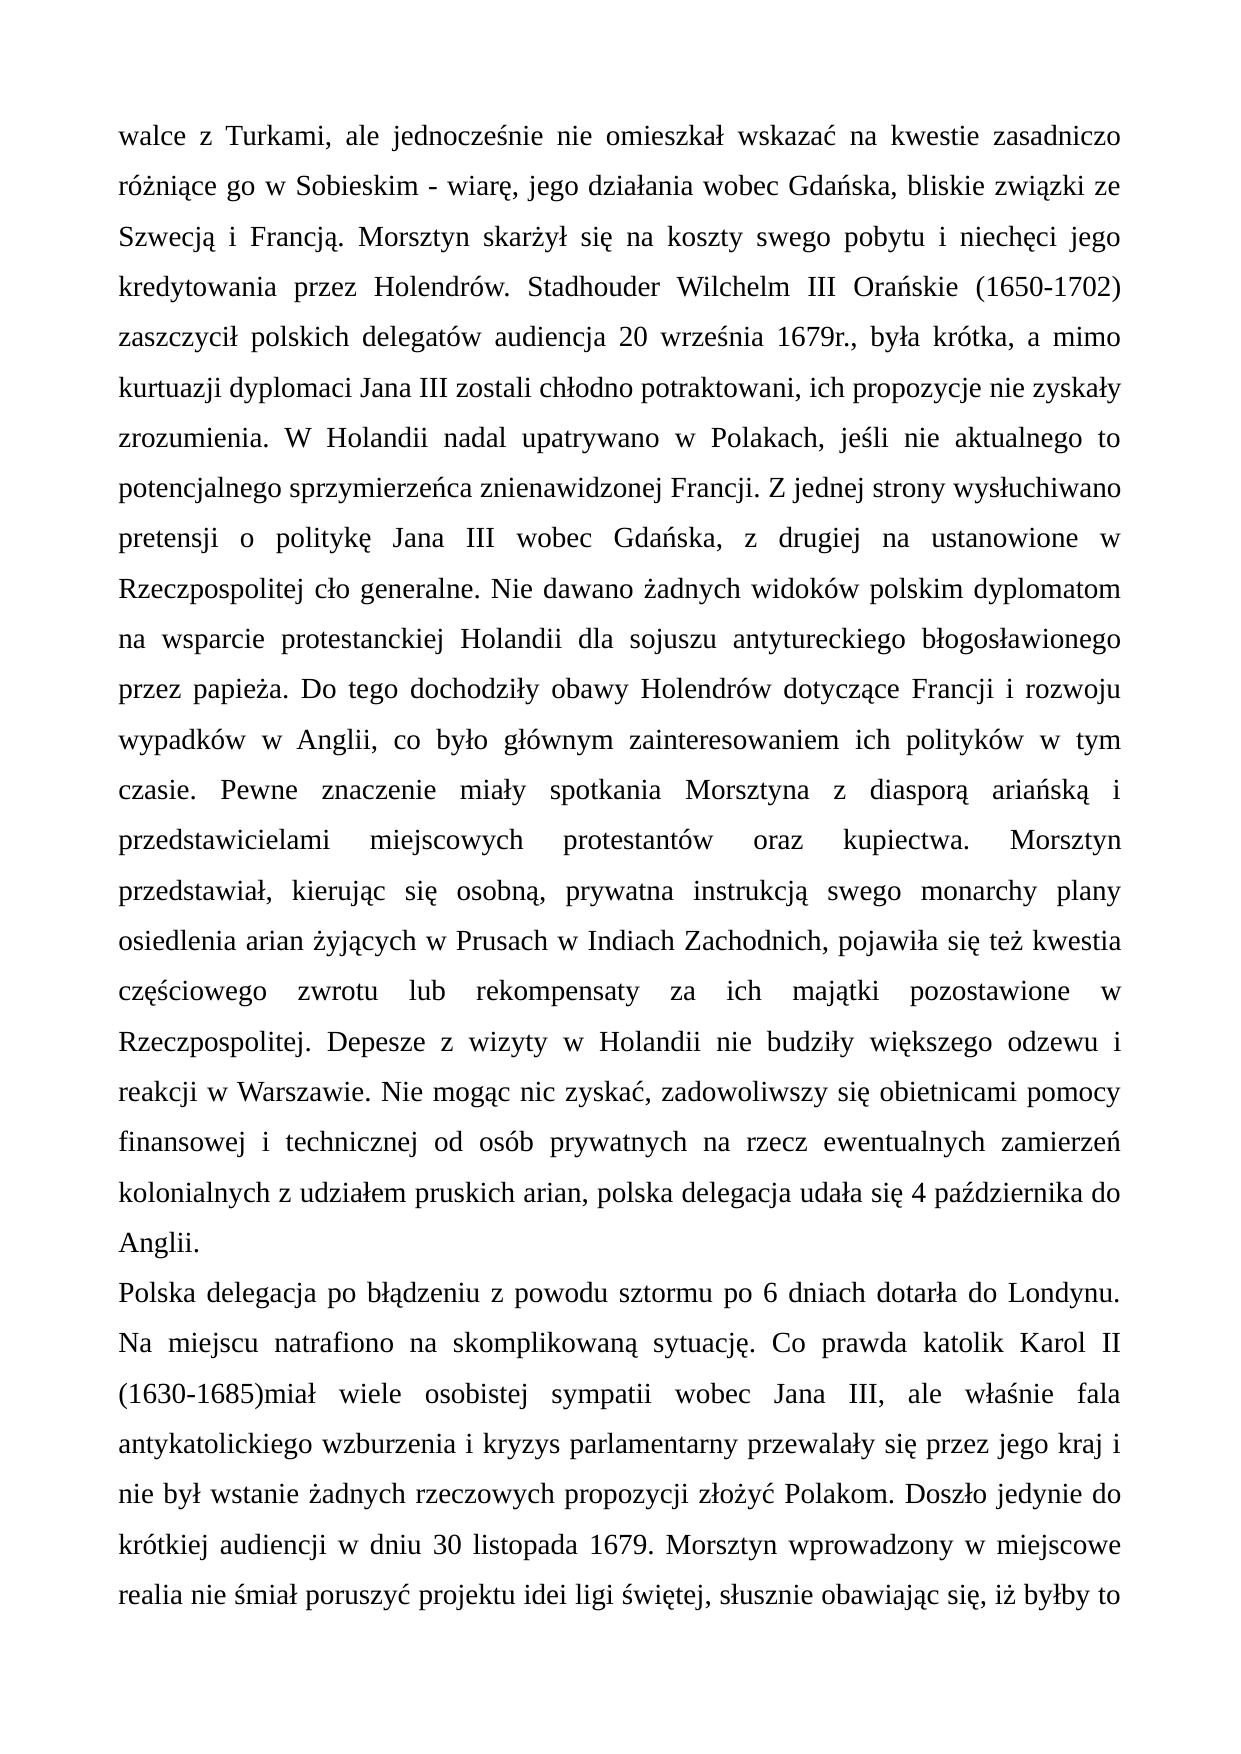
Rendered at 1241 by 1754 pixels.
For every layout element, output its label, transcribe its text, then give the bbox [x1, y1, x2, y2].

text Polska delegacja po błądzeniu z powodu sztormu po 6 dniach dotarła do Londynu. Na miejscu natrafiono na skomplikowaną sytuację. Co prawda katolik Karol II (1630-1685)miał wiele osobistej sympatii wobec Jana III, ale właśnie fala antykatolickiego wzburzenia i kryzys parlamentarny przewalały się przez jego kraj i nie był wstanie żadnych rzeczowych propozycji złożyć Polakom. Doszło jedynie do krótkiej audiencji w dniu 30 listopada 1679. Morsztyn wprowadzony w miejscowe realia nie śmiał poruszyć projektu idei ligi świętej, słusznie obawiając się, iż byłby to [118, 1275, 1122, 1611]
text walce z Turkami, ale jednocześnie nie omieszkał wskazać na kwestie zasadniczo różniące go w Sobieskim - wiarę, jego działania wobec Gdańska, bliskie związki ze Szwecją i Francją. Morsztyn skarżył się na koszty swego pobytu i niechęci jego kredytowania przez Holendrów. Stadhouder Wilchelm III Orańskie (1650-1702) zaszczycił polskich delegatów audiencja 20 września 1679r., była krótka, a mimo kurtuazji dyplomaci Jana III zostali chłodno potraktowani, ich propozycje nie zyskały zrozumienia. W Holandii nadal upatrywano w Polakach, jeśli nie aktualnego to potencjalnego sprzymierzeńca znienawidzonej Francji. Z jednej strony wysłuchiwano pretensji o politykę Jana III wobec Gdańska, z drugiej na ustanowione w Rzeczpospolitej cło generalne. Nie dawano żadnych widoków polskim dyplomatom na wsparcie protestanckiej Holandii dla sojuszu antytureckiego błogosławionego przez papieża. Do tego dochodziły obawy Holendrów dotyczące Francji i rozwoju wypadków w Anglii, co było głównym zainteresowaniem ich polityków w tym czasie. Pewne znaczenie miały spotkania Morsztyna z diasporą ariańską i przedstawicielami miejscowych protestantów oraz kupiectwa. Morsztyn przedstawiał, kierując się osobną, prywatna instrukcją swego monarchy plany osiedlenia arian żyjących w Prusach w Indiach Zachodnich, pojawiła się też kwestia częściowego zwrotu lub rekompensaty za ich majątki pozostawione w Rzeczpospolitej. Depesze z wizyty w Holandii nie budziły większego odzewu i reakcji w Warszawie. Nie mogąc nic zyskać, zadowoliwszy się obietnicami pomocy finansowej i technicznej od osób prywatnych na rzecz ewentualnych zamierzeń kolonialnych z udziałem pruskich arian, polska delegacja udała się 4 października do Anglii. [118, 118, 1122, 1258]
